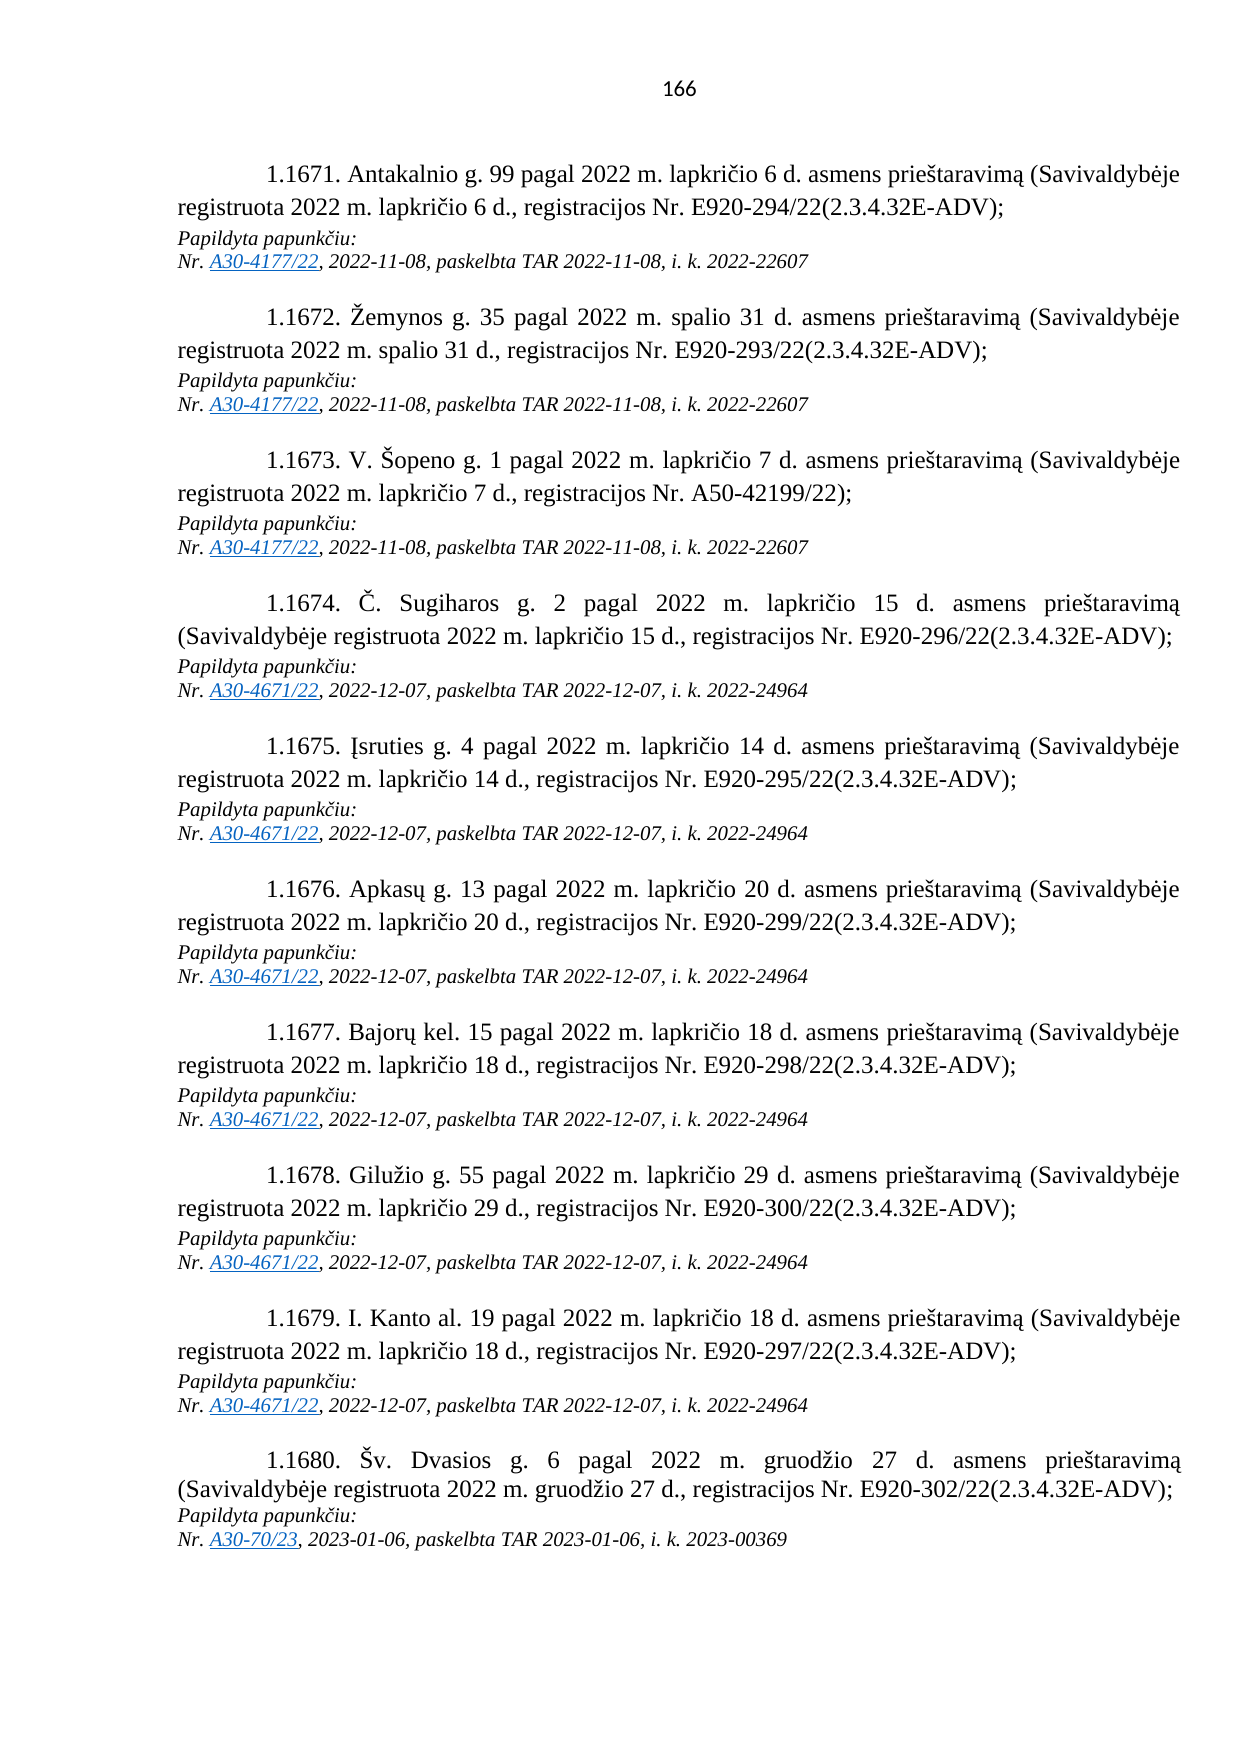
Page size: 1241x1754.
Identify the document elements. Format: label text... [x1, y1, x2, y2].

text 1.1675. Įsruties g. 4 pagal 2022 m. lapkričio 14 d. asmens prieštaravimą (Savivaldybėje registruota 2022 m. lapkričio 14 d., registracijos Nr. E920-295/22(2.3.4.32E-ADV); [177, 731, 1181, 793]
text Papildyta papunkčiu: [177, 511, 1181, 535]
text 1.1680. Šv. Dvasios g. 6 pagal 2022 m. gruodžio 27 d. asmens prieštaravimą (Savivaldybėje registruota 2022 m. gruodžio 27 d., registracijos Nr. E920-302/22(2.3.4.32E-ADV); [177, 1446, 1181, 1503]
text Nr. A30-4671/22, 2022-12-07, paskelbta TAR 2022-12-07, i. k. 2022-24964 [177, 1393, 1181, 1417]
text Nr. A30-4671/22, 2022-12-07, paskelbta TAR 2022-12-07, i. k. 2022-24964 [177, 821, 1181, 845]
text Nr. A30-4671/22, 2022-12-07, paskelbta TAR 2022-12-07, i. k. 2022-24964 [177, 1107, 1181, 1131]
text 1.1673. V. Šopeno g. 1 pagal 2022 m. lapkričio 7 d. asmens prieštaravimą (Savivaldybėje registruota 2022 m. lapkričio 7 d., registracijos Nr. A50-42199/22); [177, 445, 1181, 507]
text 1.1674. Č. Sugiharos g. 2 pagal 2022 m. lapkričio 15 d. asmens prieštaravimą (Savivaldybėje registruota 2022 m. lapkričio 15 d., registracijos Nr. E920-296/22(2.3.4.32E-ADV); [177, 588, 1181, 650]
text Nr. A30-4671/22, 2022-12-07, paskelbta TAR 2022-12-07, i. k. 2022-24964 [177, 964, 1181, 988]
text 1.1677. Bajorų kel. 15 pagal 2022 m. lapkričio 18 d. asmens prieštaravimą (Savivaldybėje registruota 2022 m. lapkričio 18 d., registracijos Nr. E920-298/22(2.3.4.32E-ADV); [177, 1017, 1181, 1079]
text Papildyta papunkčiu: [177, 1369, 1181, 1393]
text Papildyta papunkčiu: [177, 225, 1181, 249]
text Papildyta papunkčiu: [177, 940, 1181, 964]
text Papildyta papunkčiu: [177, 654, 1181, 678]
text 1.1679. I. Kanto al. 19 pagal 2022 m. lapkričio 18 d. asmens prieštaravimą (Savivaldybėje registruota 2022 m. lapkričio 18 d., registracijos Nr. E920-297/22(2.3.4.32E-ADV); [177, 1303, 1181, 1364]
text 1.1671. Antakalnio g. 99 pagal 2022 m. lapkričio 6 d. asmens prieštaravimą (Savivaldybėje registruota 2022 m. lapkričio 6 d., registracijos Nr. E920-294/22(2.3.4.32E-ADV); [177, 159, 1181, 221]
text 1.1672. Žemynos g. 35 pagal 2022 m. spalio 31 d. asmens prieštaravimą (Savivaldybėje registruota 2022 m. spalio 31 d., registracijos Nr. E920-293/22(2.3.4.32E-ADV); [177, 302, 1181, 364]
text 1.1676. Apkasų g. 13 pagal 2022 m. lapkričio 20 d. asmens prieštaravimą (Savivaldybėje registruota 2022 m. lapkričio 20 d., registracijos Nr. E920-299/22(2.3.4.32E-ADV); [177, 874, 1181, 936]
text Nr. A30-4671/22, 2022-12-07, paskelbta TAR 2022-12-07, i. k. 2022-24964 [177, 678, 1181, 702]
text Papildyta papunkčiu: [177, 1083, 1181, 1107]
text 1.1678. Gilužio g. 55 pagal 2022 m. lapkričio 29 d. asmens prieštaravimą (Savivaldybėje registruota 2022 m. lapkričio 29 d., registracijos Nr. E920-300/22(2.3.4.32E-ADV); [177, 1160, 1181, 1222]
text Papildyta papunkčiu: [177, 368, 1181, 392]
text Nr. A30-4177/22, 2022-11-08, paskelbta TAR 2022-11-08, i. k. 2022-22607 [177, 249, 1181, 273]
text Papildyta papunkčiu: [177, 1503, 1181, 1527]
text Nr. A30-4671/22, 2022-12-07, paskelbta TAR 2022-12-07, i. k. 2022-24964 [177, 1250, 1181, 1274]
text Papildyta papunkčiu: [177, 797, 1181, 821]
text Nr. A30-70/23, 2023-01-06, paskelbta TAR 2023-01-06, i. k. 2023-00369 [177, 1527, 1181, 1551]
text Nr. A30-4177/22, 2022-11-08, paskelbta TAR 2022-11-08, i. k. 2022-22607 [177, 392, 1181, 416]
text Papildyta papunkčiu: [177, 1226, 1181, 1250]
text Nr. A30-4177/22, 2022-11-08, paskelbta TAR 2022-11-08, i. k. 2022-22607 [177, 535, 1181, 559]
